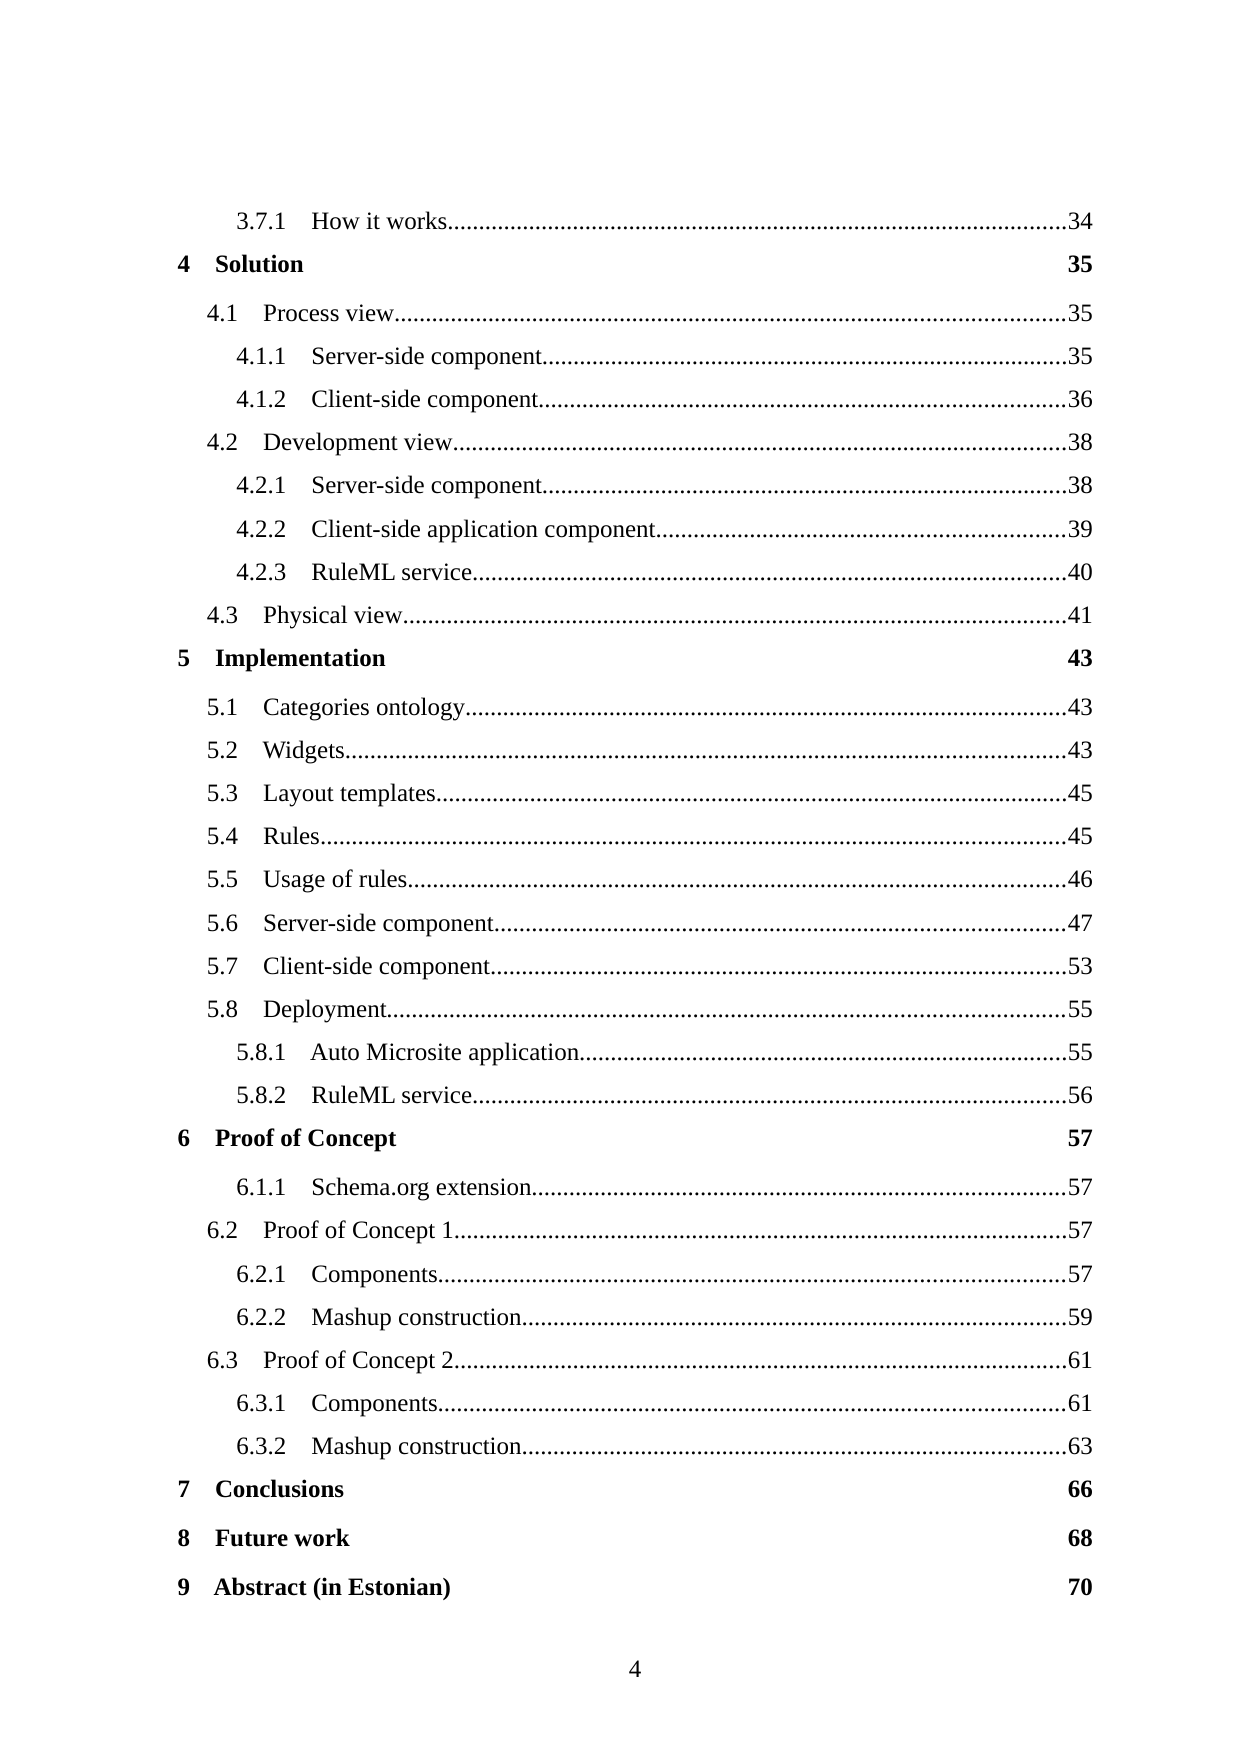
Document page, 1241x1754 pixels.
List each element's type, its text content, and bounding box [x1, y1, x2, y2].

text 6.1.1 Schema.org extension 57 [236, 1172, 1093, 1201]
text 4.1 Process view 35 [207, 298, 1093, 327]
text 4.2.3 RuleML service 40 [236, 557, 1093, 586]
text 4.2.2 Client-side application component 39 [236, 514, 1093, 542]
text 4.2.1 Server-side component 38 [236, 471, 1093, 499]
text 4.1.2 Client-side component 36 [236, 384, 1093, 413]
text 4.1.1 Server-side component 35 [236, 341, 1093, 370]
text 6.2 Proof of Concept 1 57 [207, 1216, 1093, 1244]
text 6.2.1 Components 57 [236, 1259, 1093, 1287]
text 5.3 Layout templates 45 [207, 778, 1093, 807]
text 6.3.1 Components 61 [236, 1388, 1093, 1417]
text 4.2 Development view 38 [207, 427, 1093, 456]
text 6 Proof of Concept 57 [177, 1123, 1093, 1152]
text 3.7.1 How it works 34 [236, 206, 1093, 234]
text 5.8 Deployment 55 [207, 994, 1093, 1023]
text 7 Conclusions 66 [177, 1474, 1093, 1503]
text 8 Future work 68 [177, 1523, 1093, 1552]
text 6.3.2 Mashup construction 63 [236, 1431, 1093, 1460]
text 6.3 Proof of Concept 2 61 [207, 1345, 1093, 1374]
text 5.6 Server-side component 47 [207, 908, 1093, 936]
text 5.8.2 RuleML service 56 [236, 1080, 1093, 1109]
text 9 Abstract (in Estonian) 70 [177, 1572, 1093, 1601]
text 5.7 Client-side component 53 [207, 951, 1093, 979]
text 5 Implementation 43 [177, 643, 1093, 672]
text 4 Solution 35 [177, 249, 1093, 278]
text 5.8.1 Auto Microsite application 55 [236, 1037, 1093, 1066]
text 5.4 Rules 45 [207, 821, 1093, 850]
text 5.1 Categories ontology 43 [207, 692, 1093, 721]
text 4.3 Physical view 41 [207, 600, 1093, 629]
text 6.2.2 Mashup construction 59 [236, 1302, 1093, 1331]
text 5.5 Usage of rules 46 [207, 864, 1093, 893]
text 5.2 Widgets 43 [207, 735, 1093, 764]
